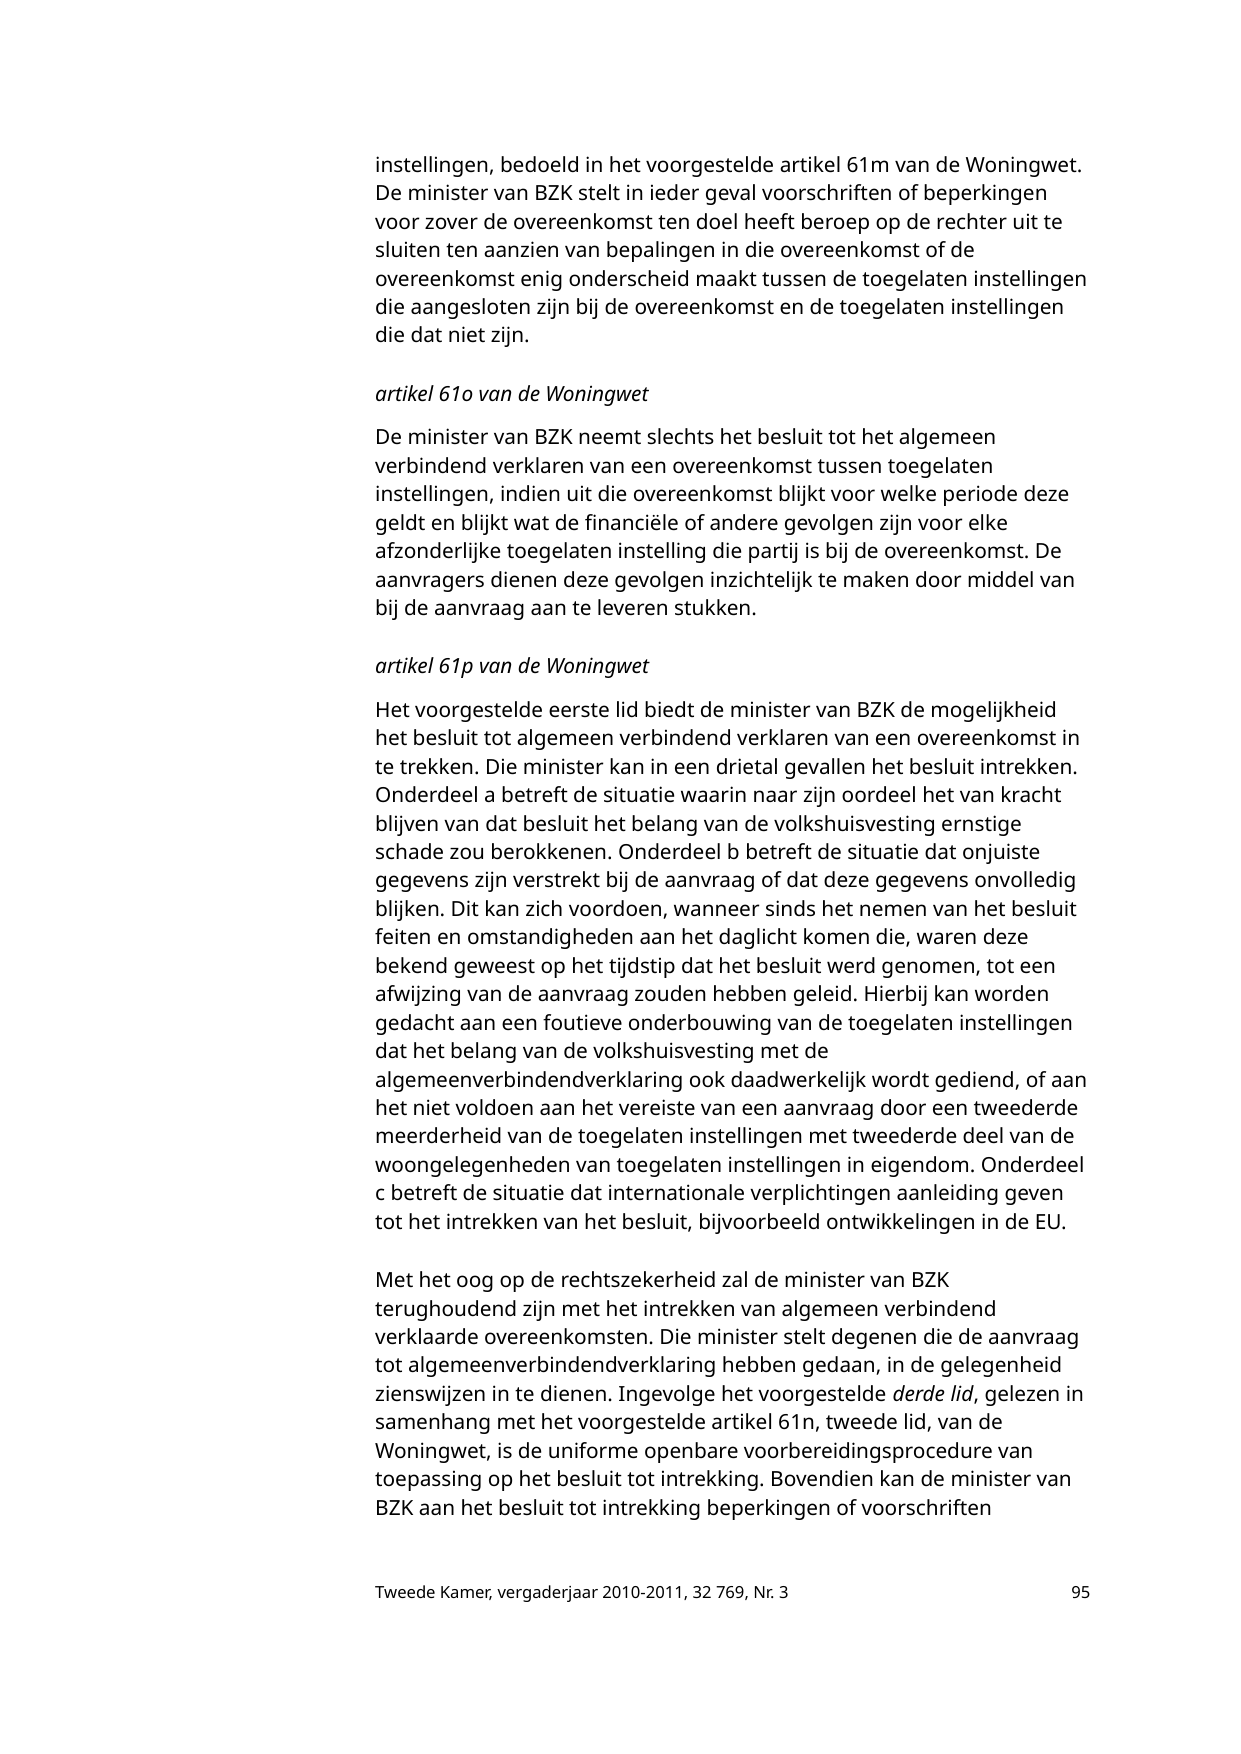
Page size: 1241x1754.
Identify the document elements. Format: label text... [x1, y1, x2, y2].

text Het voorgestelde eerste lid biedt de minister van BZK de mogelijkheid het besluit tot algemeen verbindend verklaren van een overeenkomst in te trekken. Die minister kan in een drietal gevallen het besluit intrekken. Onderdeel a betreft de situatie waarin naar zijn oordeel het van kracht blijven van dat besluit het belang van de volkshuisvesting ernstige schade zou berokkenen. Onderdeel b betreft de situatie dat onjuiste gegevens zijn verstrekt bij de aanvraag of dat deze gegevens onvolledig blijken. Dit kan zich voordoen, wanneer sinds het nemen van het besluit feiten en omstandigheden aan het daglicht komen die, waren deze bekend geweest op het tijdstip dat het besluit werd genomen, tot een afwijzing van de aanvraag zouden hebben geleid. Hierbij kan worden gedacht aan een foutieve onderbouwing van de toegelaten instellingen dat het belang van de volkshuisvesting met de algemeenverbindendverklaring ook daadwerkelijk wordt gediend, of aan het niet voldoen aan het vereiste van een aanvraag door een tweederde meerderheid van de toegelaten instellingen met tweederde deel van de woongelegenheden van toegelaten instellingen in eigendom. Onderdeel c betreft de situatie dat internationale verplichtingen aanleiding geven tot het intrekken van het besluit, bijvoorbeeld ontwikkelingen in de EU. [375, 695, 1090, 1235]
text artikel 61o van de Woningwet [375, 379, 1090, 407]
text artikel 61p van de Woningwet [375, 652, 1090, 680]
text De minister van BZK neemt slechts het besluit tot het algemeen verbindend verklaren van een overeenkomst tussen toegelaten instellingen, indien uit die overeenkomst blijkt voor welke periode deze geldt en blijkt wat de financiële of andere gevolgen zijn voor elke afzonderlijke toegelaten instelling die partij is bij de overeenkomst. De aanvragers dienen deze gevolgen inzichtelijk te maken door middel van bij de aanvraag aan te leveren stukken. [375, 422, 1090, 622]
text instellingen, bedoeld in het voorgestelde artikel 61m van de Woningwet. De minister van BZK stelt in ieder geval voorschriften of beperkingen voor zover de overeenkomst ten doel heeft beroep op de rechter uit te sluiten ten aanzien van bepalingen in die overeenkomst of de overeenkomst enig onderscheid maakt tussen de toegelaten instellingen die aangesloten zijn bij de overeenkomst en de toegelaten instellingen die dat niet zijn. [375, 150, 1090, 349]
text Met het oog op de rechtszekerheid zal de minister van BZK terughoudend zijn met het intrekken van algemeen verbindend verklaarde overeenkomsten. Die minister stelt degenen die de aanvraag tot algemeenverbindendverklaring hebben gedaan, in de gelegenheid zienswijzen in te dienen. Ingevolge het voorgestelde derde lid, gelezen in samenhang met het voorgestelde artikel 61n, tweede lid, van de Woningwet, is de uniforme openbare voorbereidingsprocedure van toepassing op het besluit tot intrekking. Bovendien kan de minister van BZK aan het besluit tot intrekking beperkingen of voorschriften [375, 1265, 1090, 1521]
